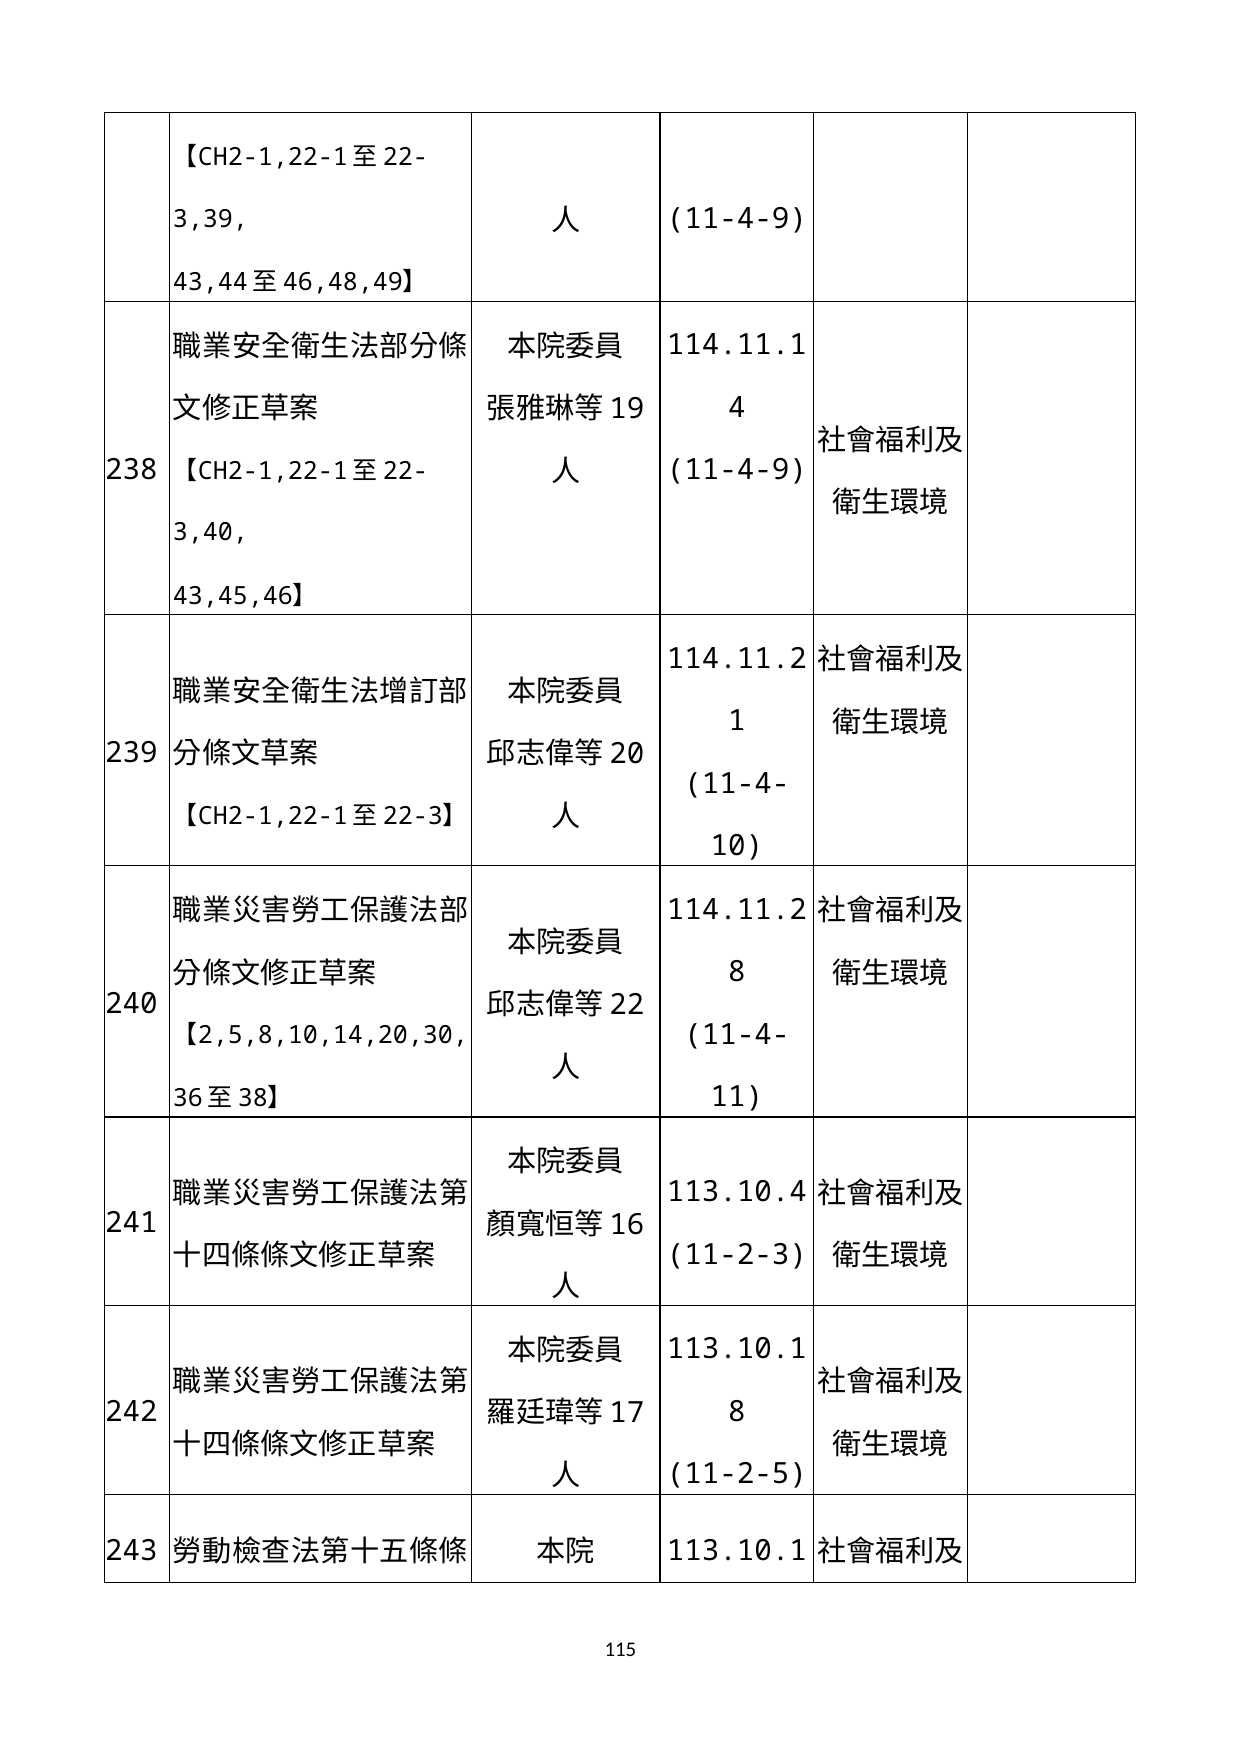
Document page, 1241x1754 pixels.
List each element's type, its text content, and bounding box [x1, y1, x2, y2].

table_cell [968, 1495, 1135, 1582]
table_cell 社會福利及衛生環境 [814, 866, 967, 1116]
table_cell [105, 1118, 169, 1305]
table_cell 職業災害勞工保護法第十四條條文修正草案 [170, 1306, 471, 1493]
table_cell 114.11.14 (11-4-9) [661, 302, 813, 614]
table_cell 113.10.18 (11-2-5) [661, 1306, 813, 1493]
table_cell 職業安全衛生法增訂部分條文草案 【CH2-1,22-1至22-3】 [170, 615, 471, 865]
table_cell 本院 [472, 1495, 659, 1582]
table_cell 社會福利及衛生環境 [814, 302, 967, 614]
table_cell 本院委員 邱志偉等20人 [472, 615, 659, 865]
table_cell (11-4-9) [661, 113, 813, 301]
table_cell [968, 615, 1135, 865]
table_cell 人 [472, 113, 659, 301]
table_cell 113.10.4 (11-2-3) [661, 1118, 813, 1305]
table_cell 114.11.21 (11-4-10) [661, 615, 813, 865]
table_cell 社會福利及衛生環境 [814, 1306, 967, 1493]
table_cell [968, 113, 1135, 301]
table_cell [105, 302, 169, 614]
table_cell [105, 866, 169, 1116]
table_cell [968, 866, 1135, 1116]
table_cell [105, 615, 169, 865]
table_cell 職業安全衛生法部分條文修正草案 【CH2-1,22-1至22-3,40, 43,45,46】 [170, 302, 471, 614]
table_cell 職業災害勞工保護法第十四條條文修正草案 [170, 1118, 471, 1305]
table_cell 本院委員 張雅琳等19人 [472, 302, 659, 614]
table_cell [814, 113, 967, 301]
table_cell [968, 1306, 1135, 1493]
table_cell 社會福利及 [814, 1495, 967, 1582]
table_cell [105, 1306, 169, 1493]
table_cell 本院委員 羅廷瑋等17人 [472, 1306, 659, 1493]
table_cell [105, 1495, 169, 1582]
table_cell 本院委員 顏寬恒等16人 [472, 1118, 659, 1305]
table_cell [968, 302, 1135, 614]
table_cell 社會福利及衛生環境 [814, 1118, 967, 1305]
table_cell [105, 113, 169, 301]
table_cell 勞動檢查法第十五條條 [170, 1495, 471, 1582]
table_cell 113.10.1 [661, 1495, 813, 1582]
table_cell 職業災害勞工保護法部分條文修正草案 【2,5,8,10,14,20,30, 36至38】 [170, 866, 471, 1116]
table_cell 114.11.28 (11-4-11) [661, 866, 813, 1116]
table_cell [968, 1118, 1135, 1305]
table_cell 【CH2-1,22-1至22-3,39, 43,44至46,48,49】 [170, 113, 471, 301]
table_cell 本院委員 邱志偉等22人 [472, 866, 659, 1116]
table_cell 社會福利及衛生環境 [814, 615, 967, 865]
